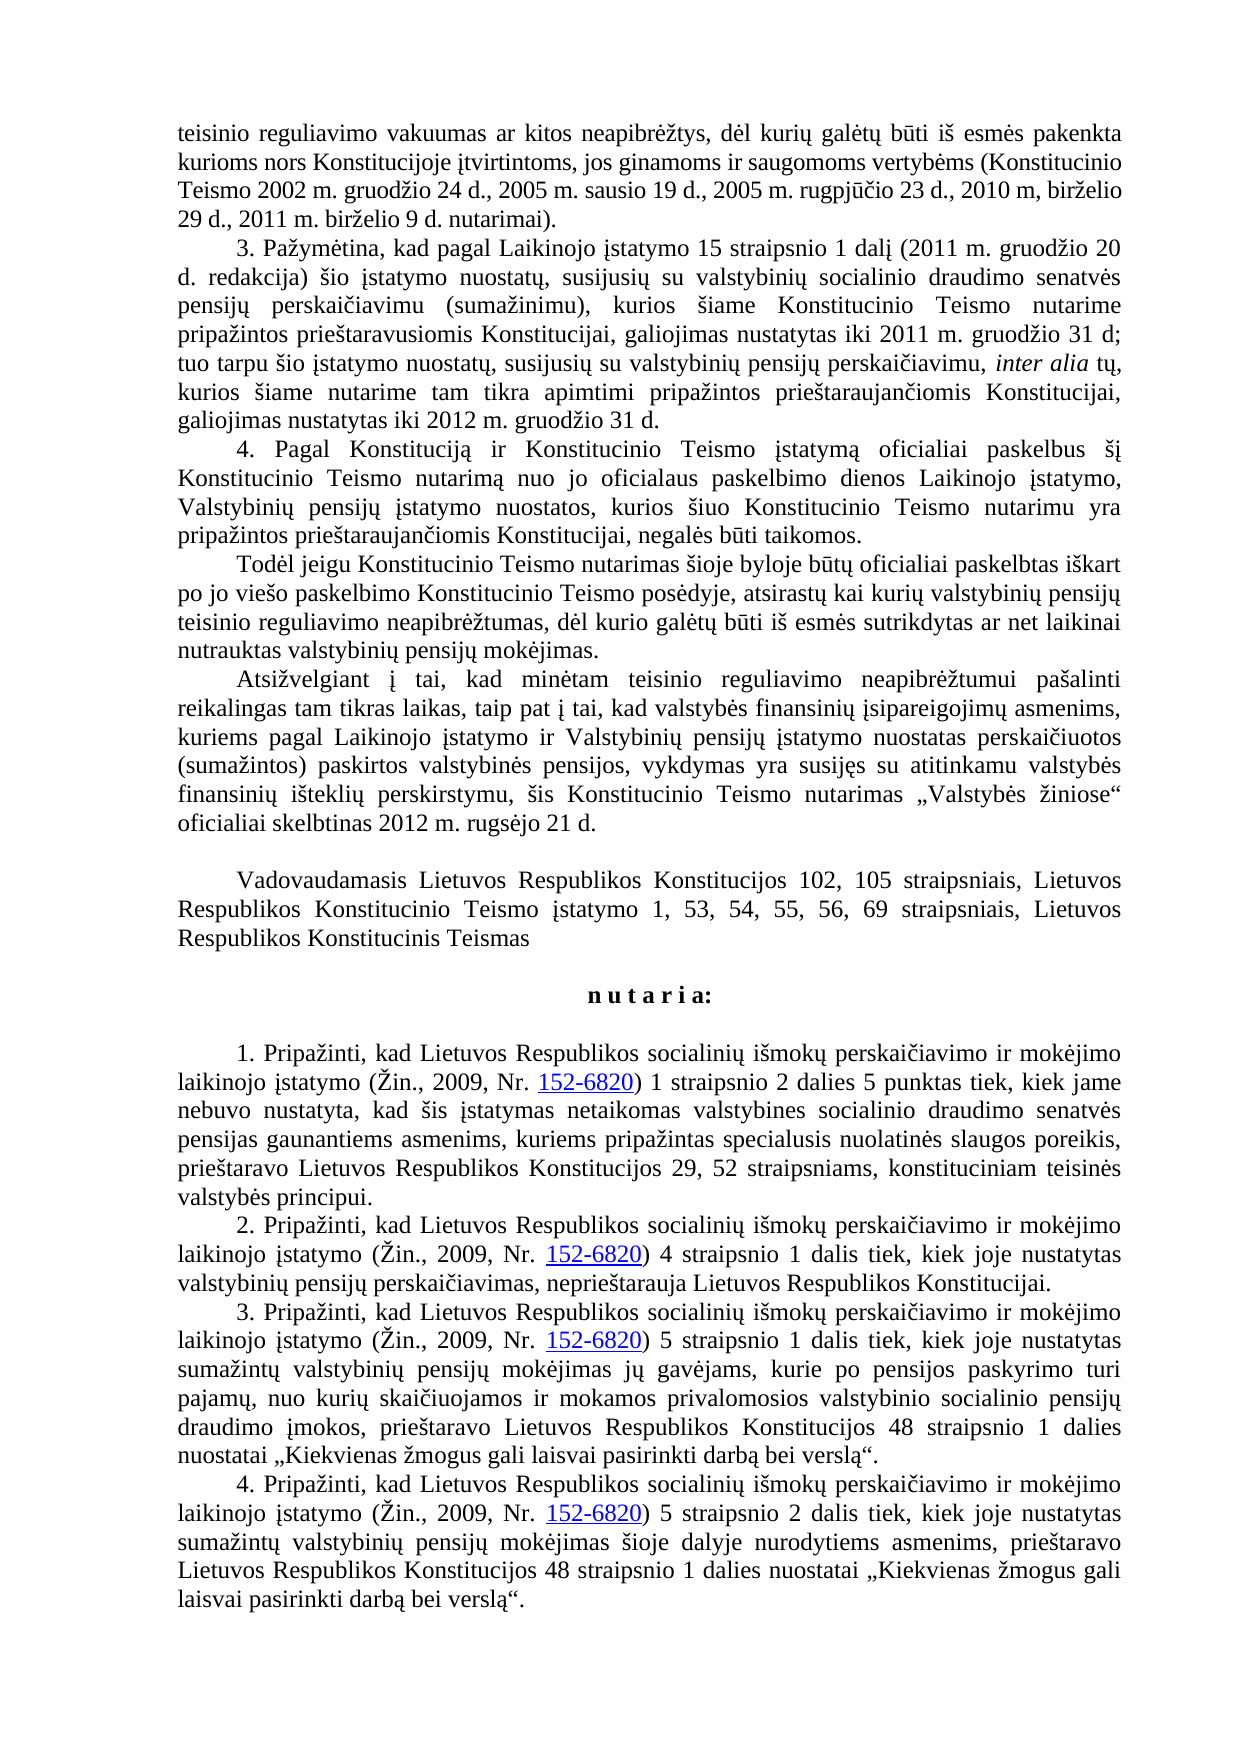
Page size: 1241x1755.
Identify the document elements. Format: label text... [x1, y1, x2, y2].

text 1. Pripažinti, kad Lietuvos Respublikos socialinių išmokų perskaičiavimo ir mokėjimo laikinojo įstatymo (Žin., 2009, Nr. 152-6820) 1 straipsnio 2 dalies 5 punktas tiek, kiek jame nebuvo nustatyta, kad šis įstatymas netaikomas valstybines socialinio draudimo senatvės pensijas gaunantiems asmenims, kuriems pripažintas specialusis nuolatinės slaugos poreikis, prieštaravo Lietuvos Respublikos Konstitucijos 29, 52 straipsniams, konstituciniam teisinės valstybės principui. [177, 1038, 1122, 1211]
text Todėl jeigu Konstitucinio Teismo nutarimas šioje byloje būtų oficialiai paskelbtas iškart po jo viešo paskelbimo Konstitucinio Teismo posėdyje, atsirastų kai kurių valstybinių pensijų teisinio reguliavimo neapibrėžtumas, dėl kurio galėtų būti iš esmės sutrikdytas ar net laikinai nutrauktas valstybinių pensijų mokėjimas. [177, 549, 1122, 664]
text n u t a r i a: [177, 981, 1122, 1009]
text Atsižvelgiant į tai, kad minėtam teisinio reguliavimo neapibrėžtumui pašalinti reikalingas tam tikras laikas, taip pat į tai, kad valstybės finansinių įsipareigojimų asmenims, kuriems pagal Laikinojo įstatymo ir Valstybinių pensijų įstatymo nuostatas perskaičiuotos (sumažintos) paskirtos valstybinės pensijos, vykdymas yra susijęs su atitinkamu valstybės finansinių išteklių perskirstymu, šis Konstitucinio Teismo nutarimas „Valstybės žiniose“ oficialiai skelbtinas 2012 m. rugsėjo 21 d. [177, 664, 1122, 837]
text 3. Pripažinti, kad Lietuvos Respublikos socialinių išmokų perskaičiavimo ir mokėjimo laikinojo įstatymo (Žin., 2009, Nr. 152-6820) 5 straipsnio 1 dalis tiek, kiek joje nustatytas sumažintų valstybinių pensijų mokėjimas jų gavėjams, kurie po pensijos paskyrimo turi pajamų, nuo kurių skaičiuojamos ir mokamos privalomosios valstybinio socialinio pensijų draudimo įmokos, prieštaravo Lietuvos Respublikos Konstitucijos 48 straipsnio 1 dalies nuostatai „Kiekvienas žmogus gali laisvai pasirinkti darbą bei verslą“. [177, 1297, 1122, 1469]
text 3. Pažymėtina, kad pagal Laikinojo įstatymo 15 straipsnio 1 dalį (2011 m. gruodžio 20 d. redakcija) šio įstatymo nuostatų, susijusių su valstybinių socialinio draudimo senatvės pensijų perskaičiavimu (sumažinimu), kurios šiame Konstitucinio Teismo nutarime pripažintos prieštaravusiomis Konstitucijai, galiojimas nustatytas iki 2011 m. gruodžio 31 d; tuo tarpu šio įstatymo nuostatų, susijusių su valstybinių pensijų perskaičiavimu, inter alia tų, kurios šiame nutarime tam tikra apimtimi pripažintos prieštaraujančiomis Konstitucijai, galiojimas nustatytas iki 2012 m. gruodžio 31 d. [177, 233, 1122, 434]
text 4. Pripažinti, kad Lietuvos Respublikos socialinių išmokų perskaičiavimo ir mokėjimo laikinojo įstatymo (Žin., 2009, Nr. 152-6820) 5 straipsnio 2 dalis tiek, kiek joje nustatytas sumažintų valstybinių pensijų mokėjimas šioje dalyje nurodytiems asmenims, prieštaravo Lietuvos Respublikos Konstitucijos 48 straipsnio 1 dalies nuostatai „Kiekvienas žmogus gali laisvai pasirinkti darbą bei verslą“. [177, 1469, 1122, 1613]
text 2. Pripažinti, kad Lietuvos Respublikos socialinių išmokų perskaičiavimo ir mokėjimo laikinojo įstatymo (Žin., 2009, Nr. 152-6820) 4 straipsnio 1 dalis tiek, kiek joje nustatytas valstybinių pensijų perskaičiavimas, neprieštarauja Lietuvos Respublikos Konstitucijai. [177, 1211, 1122, 1297]
text Vadovaudamasis Lietuvos Respublikos Konstitucijos 102, 105 straipsniais, Lietuvos Respublikos Konstitucinio Teismo įstatymo 1, 53, 54, 55, 56, 69 straipsniais, Lietuvos Respublikos Konstitucinis Teismas [177, 866, 1122, 952]
text 4. Pagal Konstituciją ir Konstitucinio Teismo įstatymą oficialiai paskelbus šį Konstitucinio Teismo nutarimą nuo jo oficialaus paskelbimo dienos Laikinojo įstatymo, Valstybinių pensijų įstatymo nuostatos, kurios šiuo Konstitucinio Teismo nutarimu yra pripažintos prieštaraujančiomis Konstitucijai, negalės būti taikomos. [177, 434, 1122, 549]
text teisinio reguliavimo vakuumas ar kitos neapibrėžtys, dėl kurių galėtų būti iš esmės pakenkta kurioms nors Konstitucijoje įtvirtintoms, jos ginamoms ir saugomoms vertybėms (Konstitucinio Teismo 2002 m. gruodžio 24 d., 2005 m. sausio 19 d., 2005 m. rugpjūčio 23 d., 2010 m, birželio 29 d., 2011 m. birželio 9 d. nutarimai). [177, 118, 1122, 233]
